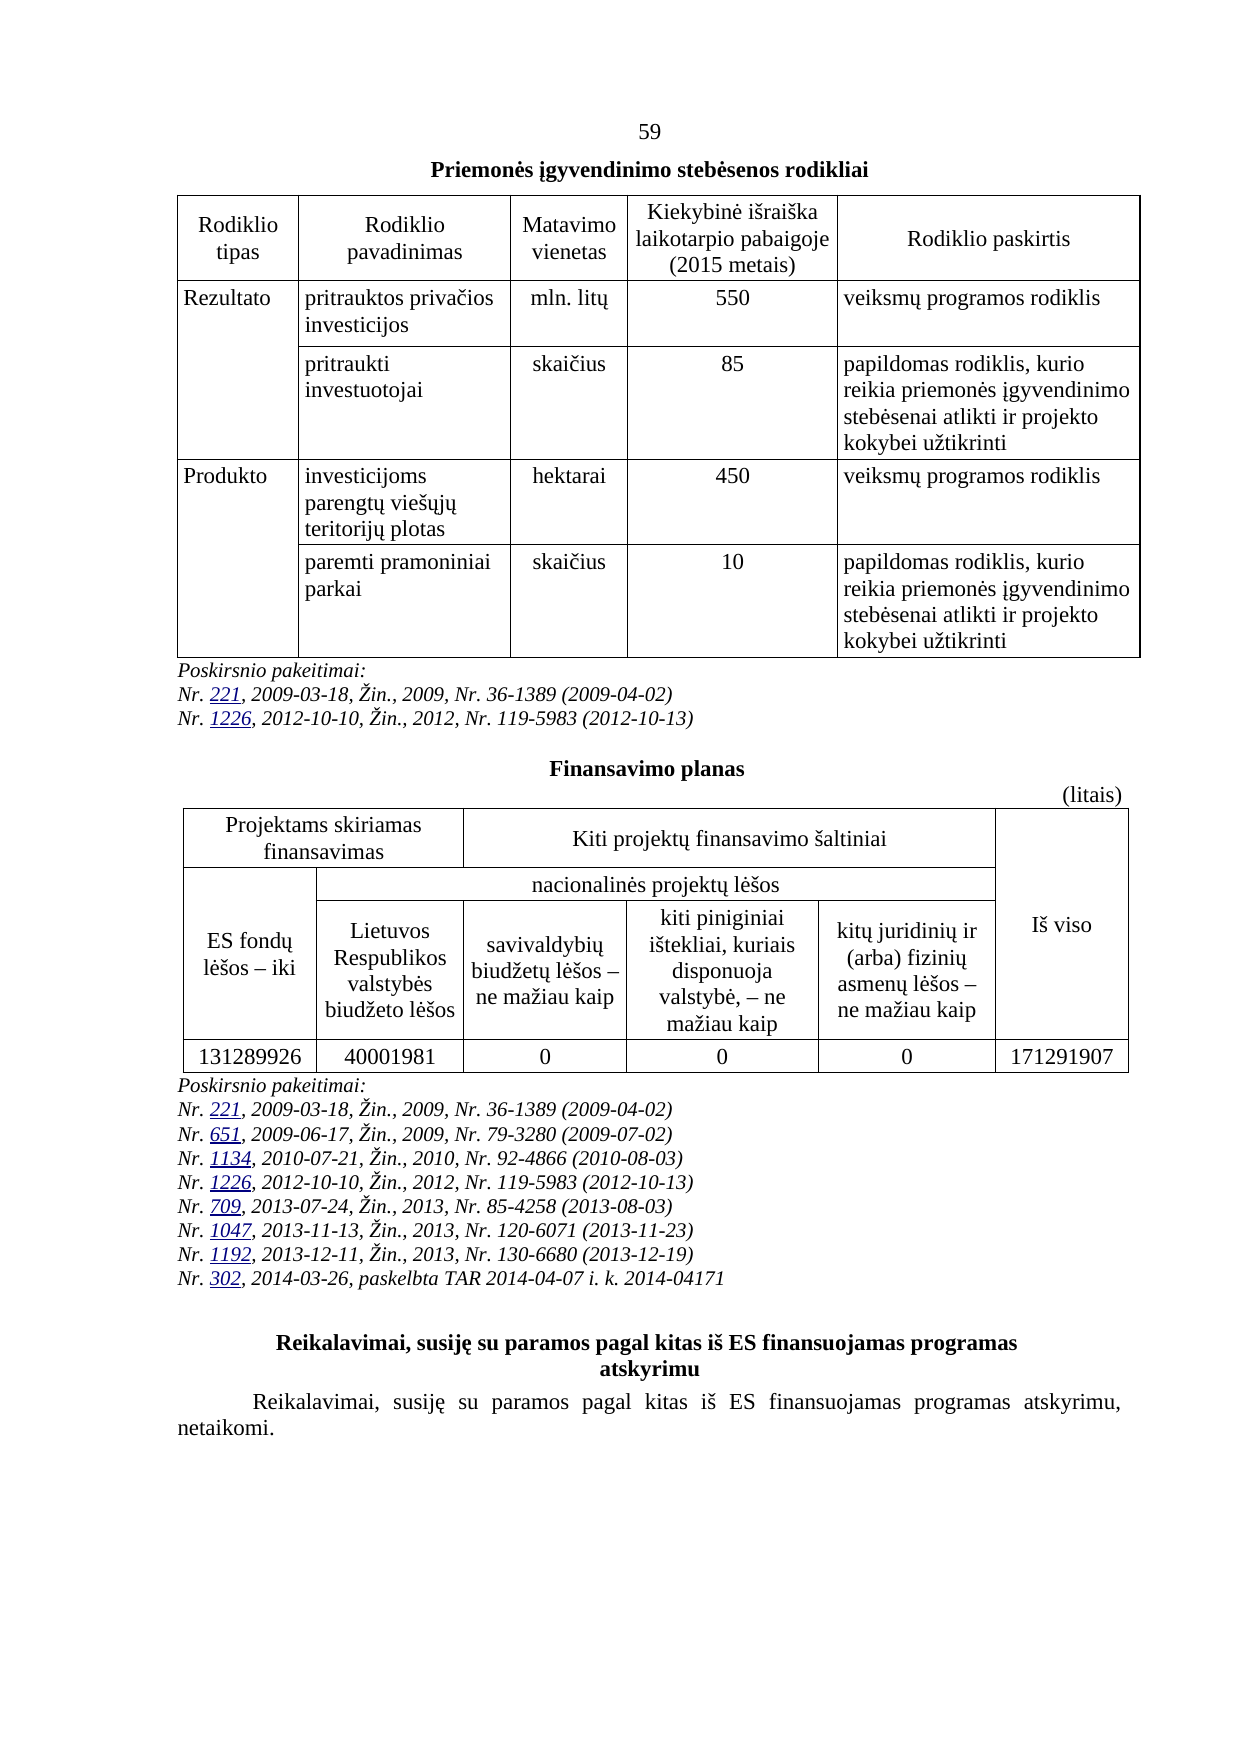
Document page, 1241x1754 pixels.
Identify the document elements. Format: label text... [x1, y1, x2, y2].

table_cell 10 [628, 545, 837, 657]
table_header Kiti projektų finansavimo šaltiniai [464, 809, 995, 867]
table_cell 131289926 [184, 1040, 316, 1072]
table_cell nacionalinės projektų lėšos [317, 868, 995, 900]
text Reikalavimai, susiję su paramos pagal kitas iš ES finansuojamas programas atskyrimu [177, 1329, 1122, 1381]
table_cell ES fondų lėšos – iki [184, 868, 316, 1039]
text Nr. 221, 2009-03-18, Žin., 2009, Nr. 36-1389 (2009-04-02) [177, 682, 1122, 706]
table_header Iš viso [996, 809, 1128, 1039]
text Nr. 709, 2013-07-24, Žin., 2013, Nr. 85-4258 (2013-08-03) [177, 1194, 1122, 1218]
table_cell 550 [628, 281, 837, 346]
table_header Rodiklio paskirtis [838, 196, 1139, 280]
text Nr. 651, 2009-06-17, Žin., 2009, Nr. 79-3280 (2009-07-02) [177, 1121, 1122, 1146]
table_cell pritraukti investuotojai [299, 347, 510, 458]
table_cell Produkto [178, 460, 298, 657]
table_cell skaičius [511, 545, 627, 657]
table_cell veiksmų programos rodiklis [838, 460, 1139, 544]
table_header Rodiklio tipas [178, 196, 298, 280]
text Nr. 1226, 2012-10-10, Žin., 2012, Nr. 119-5983 (2012-10-13) [177, 706, 1122, 730]
table_cell 85 [628, 347, 837, 458]
text Finansavimo planas [177, 755, 1122, 781]
table_cell pritrauktos privačios investicijos [299, 281, 510, 346]
table_cell veiksmų programos rodiklis [838, 281, 1139, 346]
table_cell papildomas rodiklis, kurio reikia priemonės įgyvendi­nimo stebėsenai atlikti ir projekto kokybei užtikrinti [838, 347, 1139, 458]
text Poskirsnio pakeitimai: [177, 658, 1122, 682]
table_header Rodiklio pavadinimas [299, 196, 510, 280]
text Nr. 1047, 2013-11-13, Žin., 2013, Nr. 120-6071 (2013-11-23) [177, 1218, 1122, 1242]
text Nr. 302, 2014-03-26, paskelbta TAR 2014-04-07 i. k. 2014-04171 [177, 1266, 1122, 1290]
table_cell Lietuvos Respublikos valstybės biudžeto lėšos [317, 901, 463, 1039]
text Nr. 221, 2009-03-18, Žin., 2009, Nr. 36-1389 (2009-04-02) [177, 1097, 1122, 1121]
table_cell savivaldybių biudžetų lėšos – ne mažiau kaip [464, 901, 626, 1039]
text Priemonės įgyvendinimo stebėsenos rodikliai [177, 156, 1122, 182]
table_cell 0 [627, 1040, 818, 1072]
table_cell Rezultato [178, 281, 298, 458]
table_cell hektarai [511, 460, 627, 544]
table_cell papildomas rodiklis, kurio reikia priemonės įgyvendi­nimo stebėsenai atlikti ir projekto kokybei užtikrinti [838, 545, 1139, 657]
table_cell 0 [464, 1040, 626, 1072]
text Nr. 1134, 2010-07-21, Žin., 2010, Nr. 92-4866 (2010-08-03) [177, 1146, 1122, 1169]
table_header Matavimo vienetas [511, 196, 627, 280]
table_cell 450 [628, 460, 837, 544]
text Poskirsnio pakeitimai: [177, 1073, 1122, 1097]
text Nr. 1192, 2013-12-11, Žin., 2013, Nr. 130-6680 (2013-12-19) [177, 1242, 1122, 1266]
table_cell investicijoms parengtų viešųjų teritorijų plotas [299, 460, 510, 544]
table_cell mln. litų [511, 281, 627, 346]
table_cell 171291907 [996, 1040, 1128, 1072]
table_cell 0 [819, 1040, 995, 1072]
text Nr. 1226, 2012-10-10, Žin., 2012, Nr. 119-5983 (2012-10-13) [177, 1169, 1122, 1194]
table_cell kitų juridinių ir (arba) fizinių asmenų lėšos – ne mažiau kaip [819, 901, 995, 1039]
table_cell kiti piniginiai ištekliai, kuriais disponuoja valstybė, – ne mažiau kaip [627, 901, 818, 1039]
table_cell 40001981 [317, 1040, 463, 1072]
table_cell skaičius [511, 347, 627, 458]
table_header Projektams skiriamas finansavimas [184, 809, 463, 867]
text Reikalavimai, susiję su paramos pagal kitas iš ES finansuojamas programas atskyrimu, netaikomi. [177, 1388, 1122, 1440]
table_header Kiekybinė išraiška laikotarpio pabaigoje (2015 metais) [628, 196, 837, 280]
text (litais) [177, 781, 1122, 808]
table_cell paremti pramoniniai parkai [299, 545, 510, 657]
